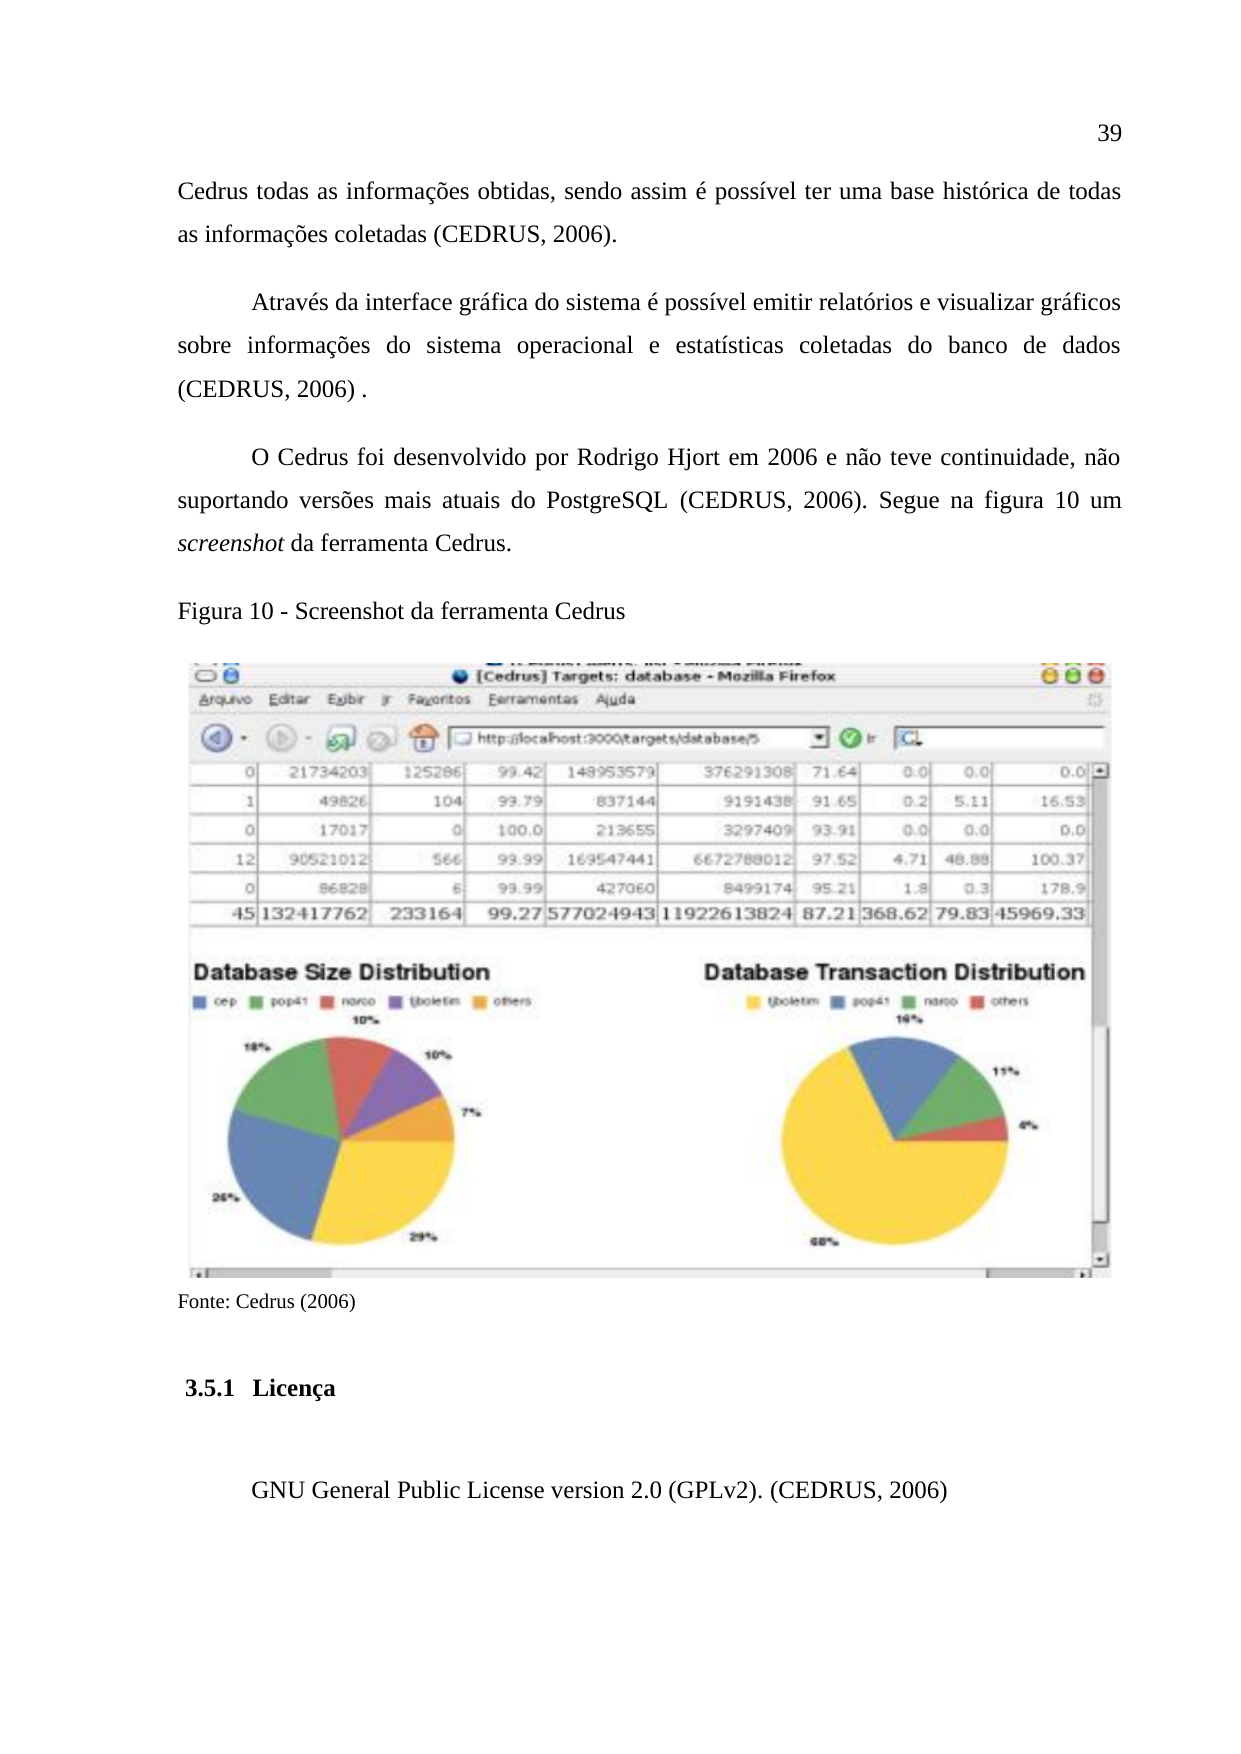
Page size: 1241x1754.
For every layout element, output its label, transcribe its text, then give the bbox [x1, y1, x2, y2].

text Figura 10 - Screenshot da ferramenta Cedrus [177, 596, 1122, 624]
text Cedrus todas as informações obtidas, sendo assim é possível ter uma base histórica de todas as informações coletadas (CEDRUS, 2006). [177, 176, 1122, 248]
picture [186, 663, 1113, 1278]
text Através da interface gráfica do sistema é possível emitir relatórios e visualizar gráficos sobre informações do sistema operacional e estatísticas coletadas do banco de dados (CEDRUS, 2006) . [177, 287, 1122, 402]
text Fonte: Cedrus (2006) [177, 1278, 1122, 1313]
text GNU General Public License version 2.0 (GPLv2). (CEDRUS, 2006) [177, 1475, 1122, 1504]
list Licença [185, 1373, 1122, 1402]
text O Cedrus foi desenvolvido por Rodrigo Hjort em 2006 e não teve continuidade, não suportando versões mais atuais do PostgreSQL (CEDRUS, 2006). Segue na figura 10 um screenshot da ferramenta Cedrus. [177, 442, 1122, 557]
